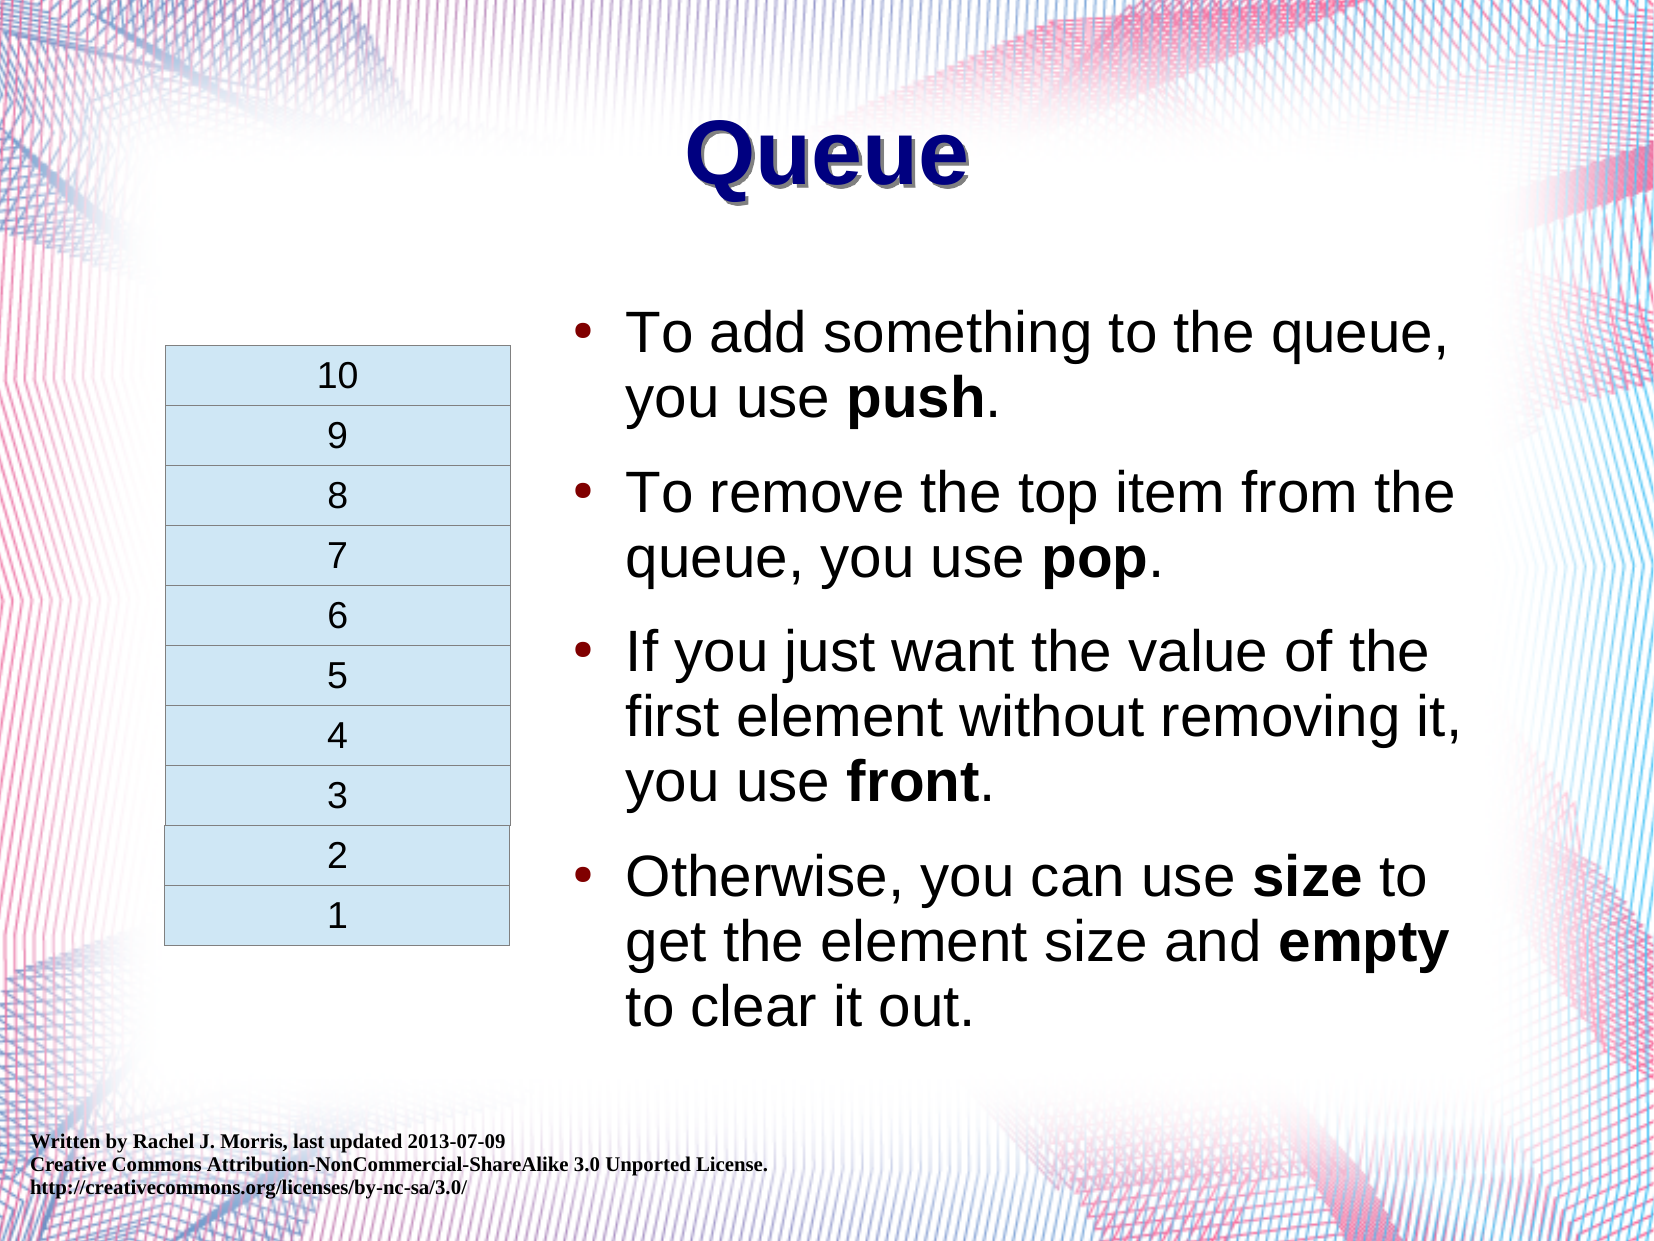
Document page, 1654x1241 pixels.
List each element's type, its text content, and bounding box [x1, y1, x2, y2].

text_box 5 [165, 645, 511, 706]
text_box 7 [165, 525, 511, 586]
title Queue [82, 49, 1571, 257]
list To add something to the queue, you use push. To remove the top item from the queue, you use pop. If you just want the value of the first element without removing it, you use front. Otherwise, you can use size to get the element size and empty to clear it out. [554, 300, 1511, 1039]
text_box 4 [165, 706, 511, 765]
text_box 3 [165, 765, 511, 826]
text_box 10 [165, 345, 511, 405]
picture [0, 0, 1654, 1241]
text_box 1 [164, 886, 510, 946]
text_box 6 [165, 586, 511, 645]
text_box 9 [165, 405, 511, 466]
text_box 8 [165, 466, 511, 525]
text_box 2 [164, 825, 510, 886]
